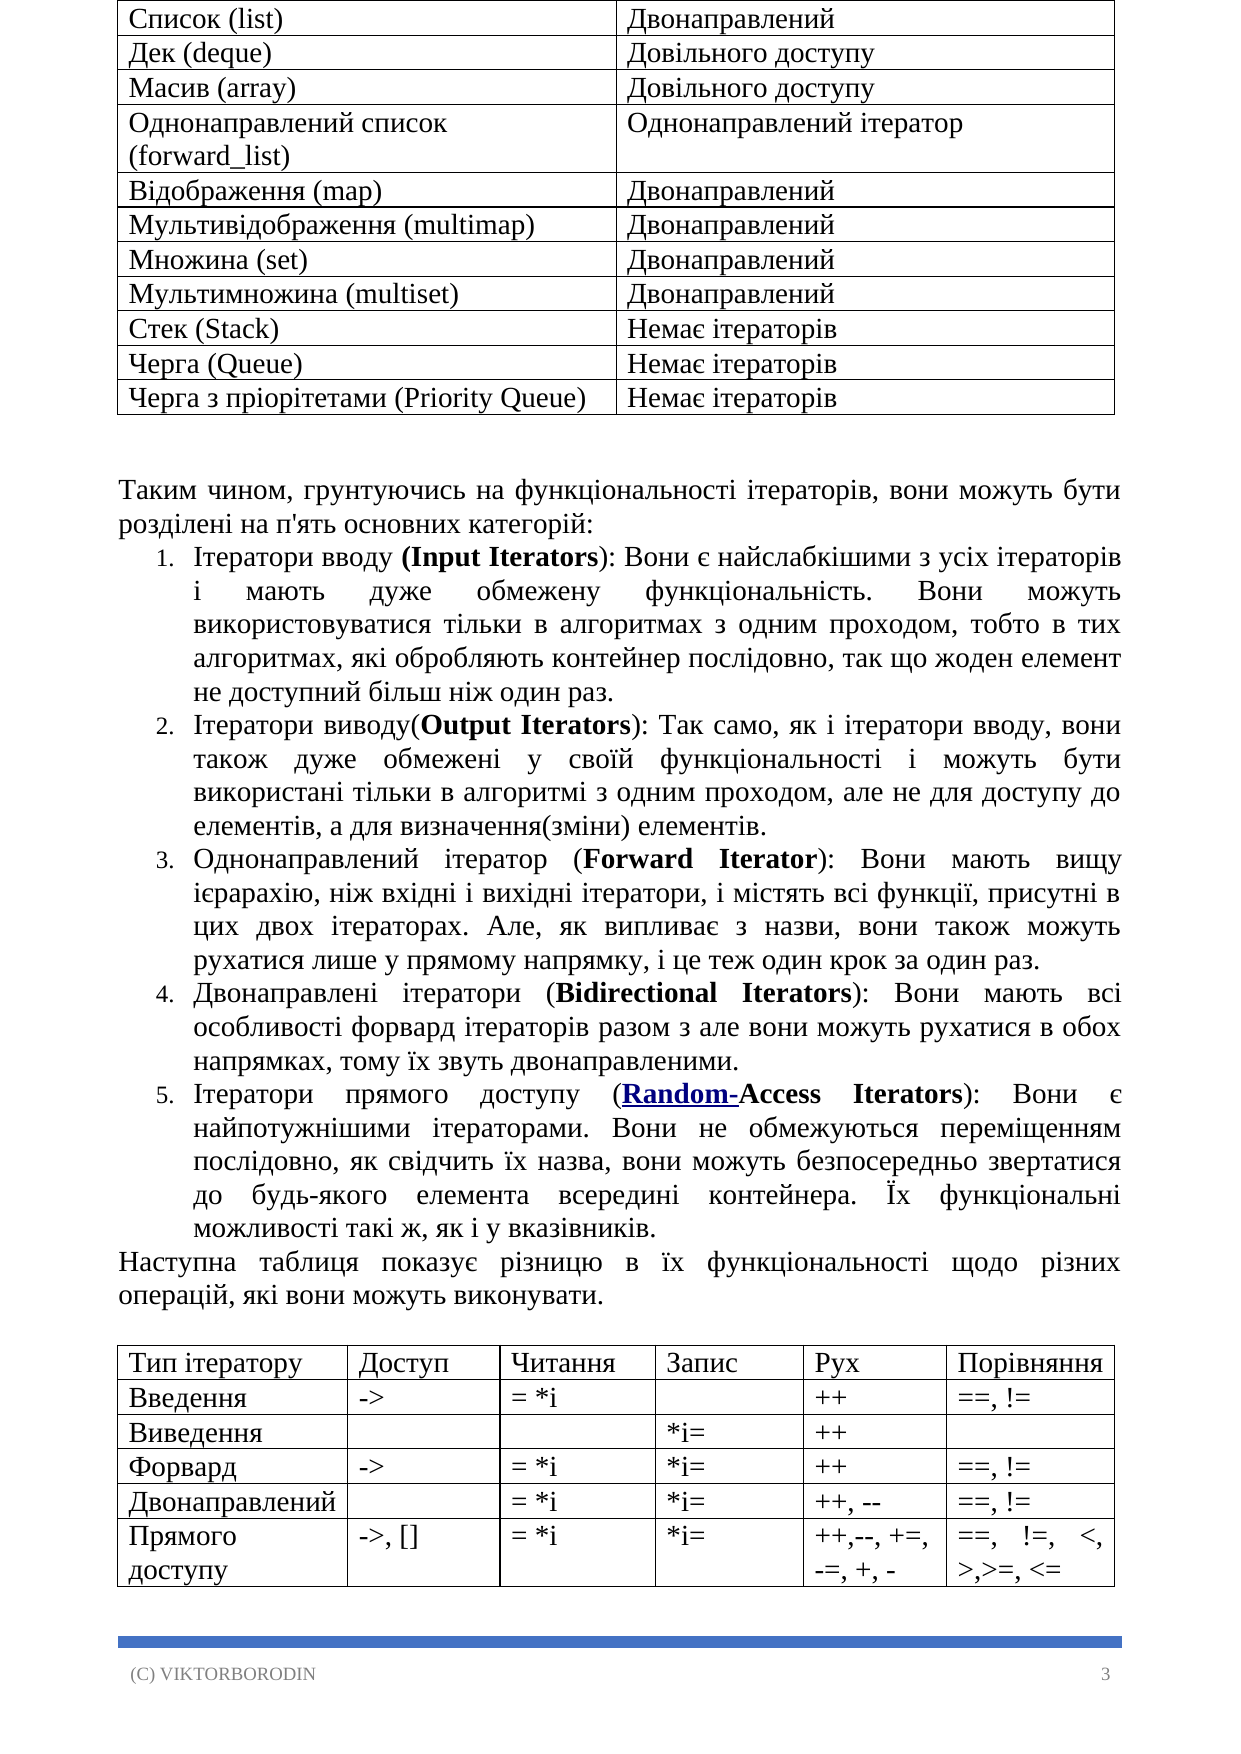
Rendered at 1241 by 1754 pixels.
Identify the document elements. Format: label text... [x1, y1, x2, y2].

table_cell Черга (Queue) [118, 346, 616, 379]
table_header Запис [656, 1346, 803, 1379]
table_cell *i= [656, 1449, 803, 1483]
table_cell [348, 1484, 499, 1517]
table_cell Прямого доступу [118, 1519, 347, 1586]
table_cell ->, [] [348, 1519, 499, 1586]
table_cell [501, 1415, 655, 1448]
table_cell ++, -- [804, 1484, 946, 1517]
table_cell Черга з пріорітетами (Priority Queue) [118, 380, 616, 414]
table_cell Двонаправлений [118, 1484, 347, 1517]
table_header Доступ [348, 1346, 499, 1379]
table_cell Мультивідображення (multimap) [118, 208, 616, 241]
table_cell ==, != [947, 1484, 1114, 1517]
table_cell ++,--, +=, -=, +, - [804, 1519, 946, 1586]
table_cell Немає ітераторів [617, 346, 1114, 379]
table_cell ++ [804, 1380, 946, 1414]
table_header Порівняння [947, 1346, 1114, 1379]
table_cell [947, 1415, 1114, 1448]
table_cell ++ [804, 1449, 946, 1483]
table_cell [348, 1415, 499, 1448]
table_cell *i= [656, 1484, 803, 1517]
list Однонаправлений ітератор (Forward Iterator): Вони мають вищу ієрарахію, ніж вхідні і вихідні ітератори, і містять всі функції, присутні в цих двох ітераторах. Але, як випливає з назви, вони також можуть рухатися лише у прямому напрямку, і це теж один крок за один раз. [156, 841, 1122, 976]
table_cell Немає ітераторів [617, 311, 1114, 345]
table_cell -> [348, 1449, 499, 1483]
table_cell Двонаправлений [617, 208, 1114, 241]
table_cell *i= [656, 1519, 803, 1586]
table_cell Форвард [118, 1449, 347, 1483]
table_cell ==, !=, <, >,>=, <= [947, 1519, 1114, 1586]
table_header Читання [501, 1346, 655, 1379]
table_header Рух [804, 1346, 946, 1379]
table_cell Довільного доступу [617, 36, 1114, 69]
table_cell ==, != [947, 1380, 1114, 1414]
list Ітератори прямого доступу (Random-Access Iterators): Вони є найпотужнішими ітераторами. Вони не обмежуються переміщенням послідовно, як свідчить їх назва, вони можуть безпосередньо звертатися до будь-якого елемента всередині контейнера. Їх функціональні можливості такі ж, як і у вказівників. [156, 1076, 1122, 1244]
table_cell Мультимножина (multiset) [118, 277, 616, 310]
table_cell [656, 1380, 803, 1414]
table_cell Відображення (map) [118, 173, 616, 206]
list Ітератори виводу(Output Iterators): Так само, як і ітератори вводу, вони також дуже обмежені у своїй функціональності і можуть бути використані тільки в алгоритмі з одним проходом, але не для доступу до елементів, а для визначення(зміни) елементів. [156, 707, 1122, 841]
table_cell *i= [656, 1415, 803, 1448]
table_cell Двонаправлений [617, 173, 1114, 206]
table_header Тип ітератору [118, 1346, 347, 1379]
table_cell Однонаправлений ітератор [617, 105, 1114, 172]
table_cell Дек (deque) [118, 36, 616, 69]
table_cell Довільного доступу [617, 70, 1114, 104]
table_cell ++ [804, 1415, 946, 1448]
table_cell Двонаправлений [617, 1, 1114, 34]
table_cell = *i [501, 1380, 655, 1414]
table_cell Множина (set) [118, 242, 616, 276]
table_cell Немає ітераторів [617, 380, 1114, 414]
table_cell = *i [501, 1484, 655, 1517]
table_cell Однонаправлений список (forward_list) [118, 105, 616, 172]
list Двонаправлені ітератори (Bidirectional Iterators): Вони мають всі особливості форвард ітераторів разом з але вони можуть рухатися в обох напрямках, тому їх звуть двонаправленими. [156, 976, 1122, 1076]
text Таким чином, грунтуючись на функціональності ітераторів, вони можуть бути розділені на п'ять основних категорій: [118, 472, 1122, 539]
table_cell -> [348, 1380, 499, 1414]
table_cell Виведення [118, 1415, 347, 1448]
table_cell Стек (Stack) [118, 311, 616, 345]
table_cell Масив (array) [118, 70, 616, 104]
list Ітератори вводу (Input Iterators): Вони є найслабкішими з усіх ітераторів і мають дуже обмежену функціональність. Вони можуть використовуватися тільки в алгоритмах з одним проходом, тобто в тих алгоритмах, які обробляють контейнер послідовно, так що жоден елемент не доступний більш ніж один раз. [156, 539, 1122, 707]
table_cell ==, != [947, 1449, 1114, 1483]
table_cell Двонаправлений [617, 277, 1114, 310]
table_cell Введення [118, 1380, 347, 1414]
table_cell Список (list) [118, 1, 616, 34]
table_cell = *i [501, 1449, 655, 1483]
table_cell Двонаправлений [617, 242, 1114, 276]
text Наступна таблиця показує різницю в їх функціональності щодо різних операцій, які вони можуть виконувати. [118, 1244, 1122, 1311]
table_cell = *i [501, 1519, 655, 1586]
